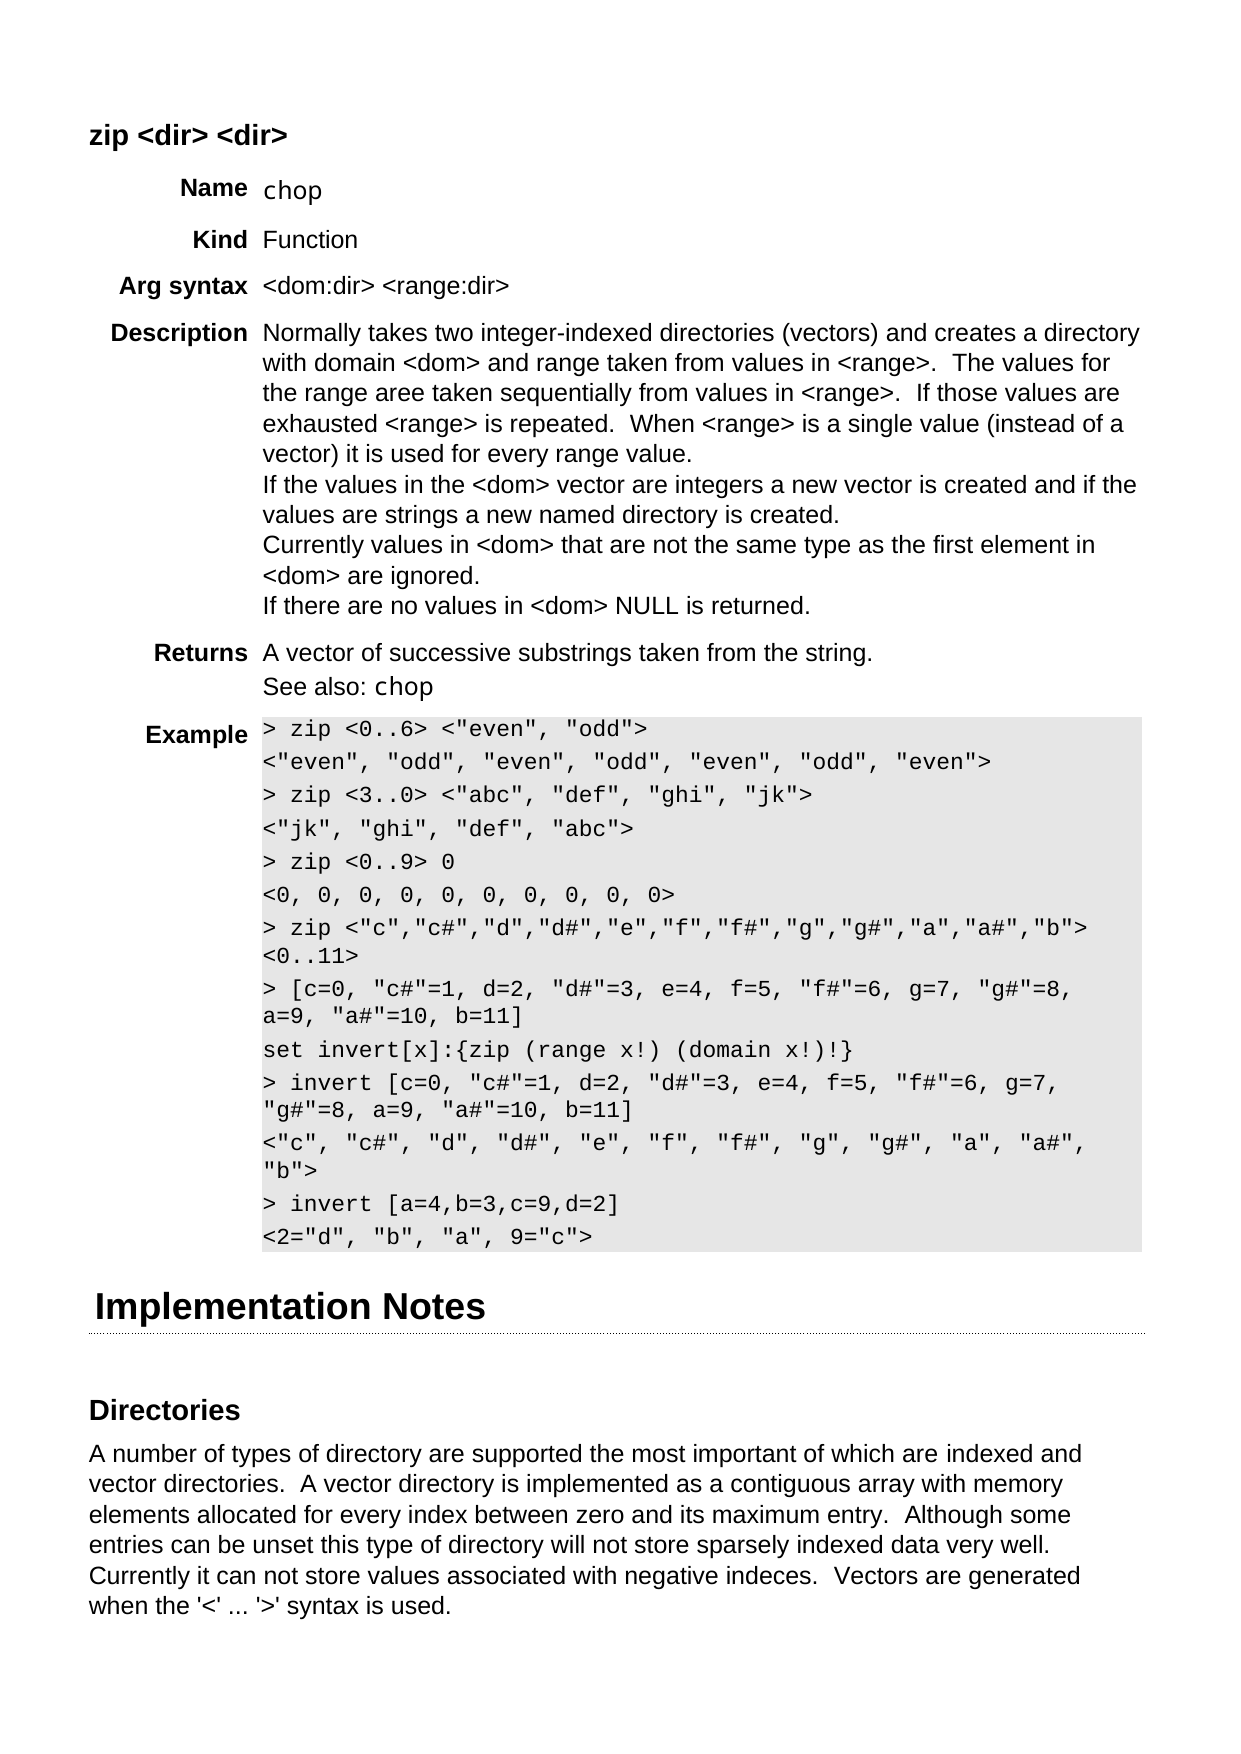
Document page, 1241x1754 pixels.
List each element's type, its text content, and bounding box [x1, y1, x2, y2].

subtitle Implementation Notes [88, 1278, 1145, 1333]
table_cell Arg syntax [89, 262, 259, 309]
subtitle Directories [88, 1393, 1145, 1427]
table_cell <dom:dir> <range:dir> [260, 262, 1145, 309]
table_cell > zip <0..6> <"even", "odd"> <"even", "odd", "even", "odd", "even", "odd", "even"> > zip <3..0> <"abc", "def", "ghi", "jk"> <"jk", "ghi", "def", "abc"> > zip <0..9> 0 <0, 0, 0, 0, 0, 0, 0, 0, 0, 0> > zip <"c","c#","d","d#","e","f","f#","g","g#","a","a#","b"> <0..11> > [c=0, "c#"=1, d=2, "d#"=3, e=4, f=5, "f#"=6, g=7, "g#"=8, a=9, "a#"=10, b=11] set invert[x]:{zip (range x!) (domain x!)!} > invert [c=0, "c#"=1, d=2, "d#"=3, e=4, f=5, "f#"=6, g=7, "g#"=8, a=9, "a#"=10, b=11] <"c", "c#", "d", "d#", "e", "f", "f#", "g", "g#", "a", "a#", "b"> > invert [a=4,b=3,c=9,d=2] <2="d", "b", "a", 9="c"> [260, 711, 1145, 1257]
table_cell Example [89, 711, 259, 1257]
table_header chop [260, 164, 1145, 216]
table_cell Returns [89, 629, 259, 711]
table_cell Normally takes two integer-indexed directories (vectors) and creates a directory with domain <dom> and range taken from values in <range>. The values for the range aree taken sequentially from values in <range>. If those values are exhausted <range> is repeated. When <range> is a single value (instead of a vector) it is used for every range value. If the values in the <dom> vector are integers a new vector is created and if the values are strings a new named directory is created. Currently values in <dom> that are not the same type as the first element in <dom> are ignored. If there are no values in <dom> NULL is returned. [260, 309, 1145, 629]
table_header Name [89, 164, 259, 216]
table_cell Function [260, 216, 1145, 262]
subtitle zip <dir> <dir> [88, 118, 1145, 152]
table_cell Description [89, 309, 259, 629]
table_cell A vector of successive substrings taken from the string. See also: chop [260, 629, 1145, 711]
table_cell Kind [89, 216, 259, 262]
text A number of types of directory are supported the most important of which are indexed and vector directories. A vector directory is implemented as a contiguous array with memory elements allocated for every index between zero and its maximum entry. Although some entries can be unset this type of directory will not store sparsely indexed data very well. Currently it can not store values associated with negative indeces. Vectors are generated when the '<' ... '>' syntax is used. [88, 1439, 1145, 1620]
